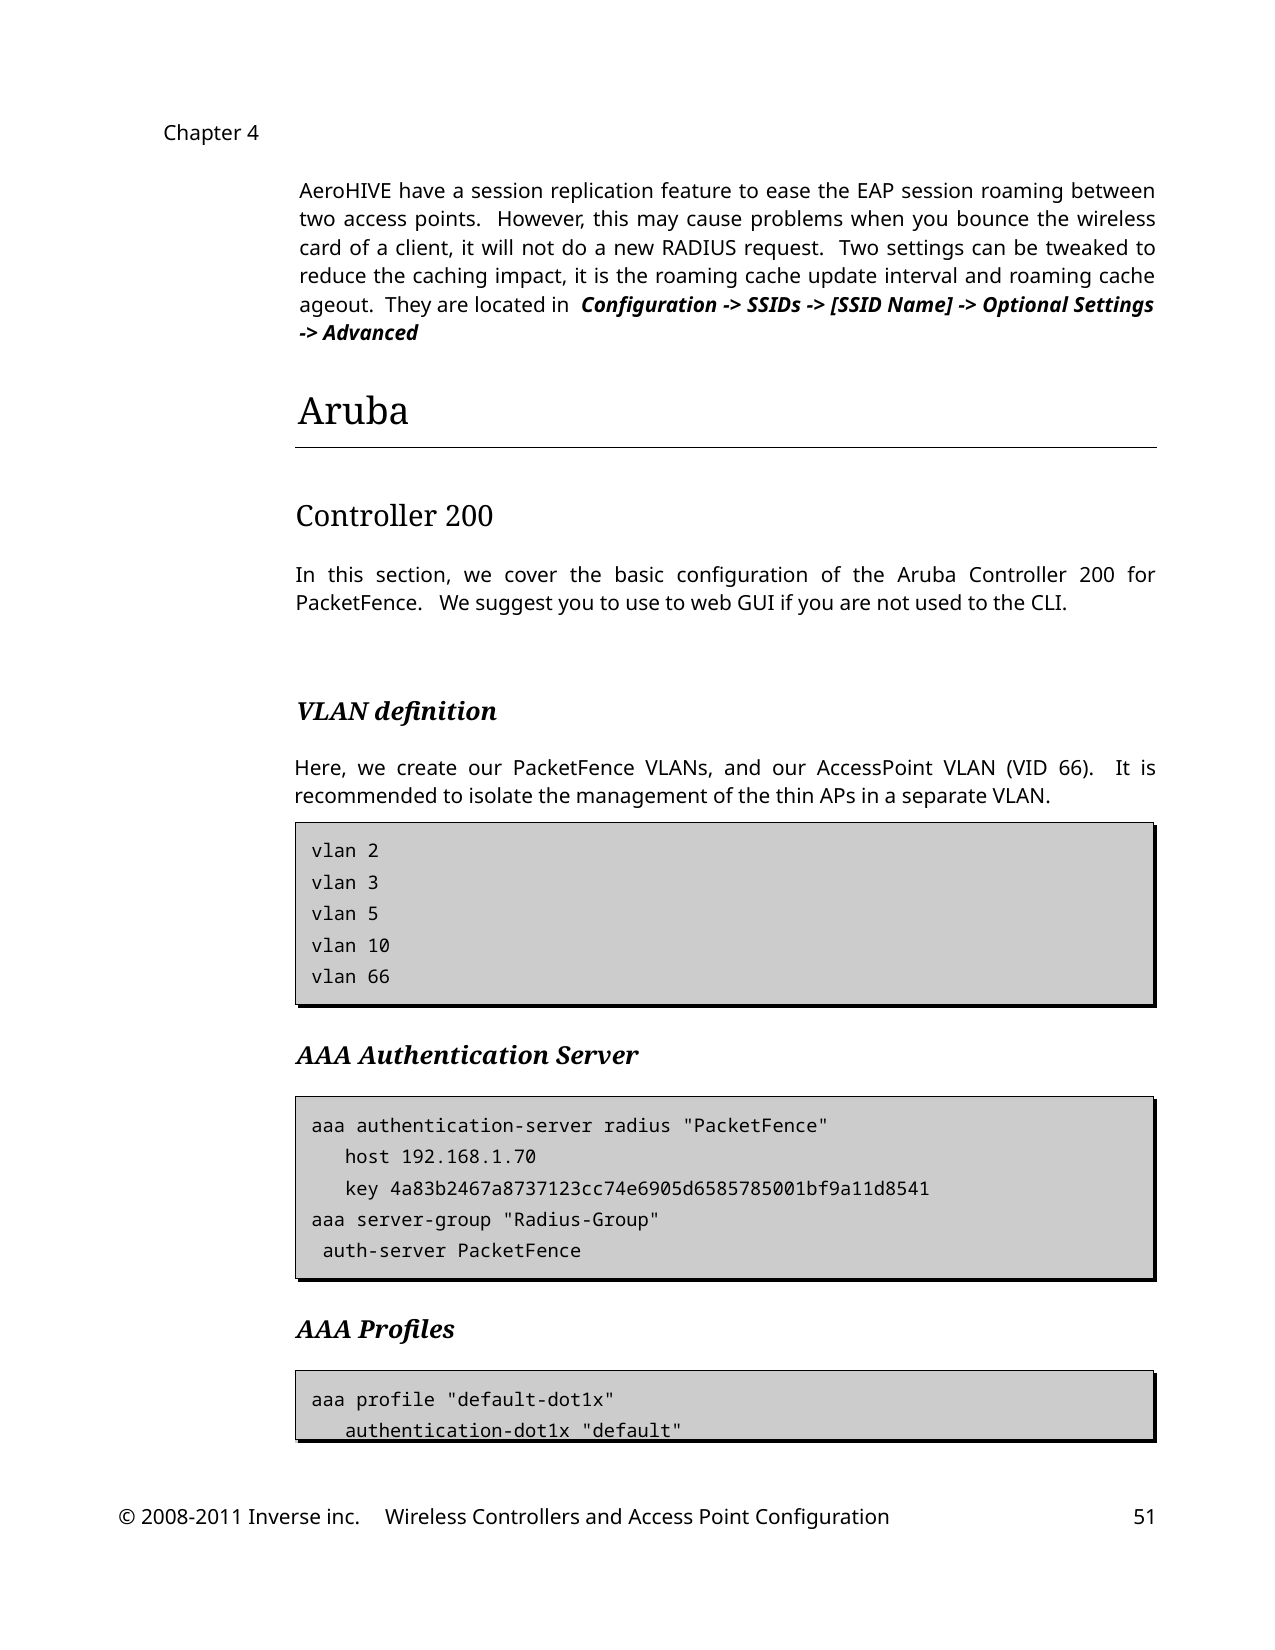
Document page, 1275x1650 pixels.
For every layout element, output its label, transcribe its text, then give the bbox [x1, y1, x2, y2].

text vlan 10 [296, 916, 1153, 948]
text vlan 3 [296, 853, 1153, 885]
text Here, we create our PacketFence VLANs, and our AccessPoint VLAN (VID 66). It is recommended to isolate the management of the thin APs in a separate VLAN. [294, 753, 1157, 809]
text aaa authentication-server radius "PacketFence" [296, 1097, 1153, 1127]
text aaa profile "default-dot1x" [296, 1371, 1153, 1402]
text vlan 2 [296, 823, 1153, 853]
text key 4a83b2467a8737123cc74e6905d6585785001bf9a11d8541 [296, 1159, 1153, 1190]
text aaa server-group "Radius-Group" [296, 1190, 1153, 1222]
text authentication-dot1x "default" [296, 1402, 1153, 1439]
subtitle VLAN definition [258, 694, 1157, 728]
text host 192.168.1.70 [296, 1127, 1153, 1159]
subtitle AAA Authentication Server [258, 1037, 1157, 1071]
subtitle Controller 200 [295, 496, 1157, 535]
subtitle AAA Profiles [258, 1312, 1157, 1345]
subtitle Aruba [295, 384, 1157, 447]
text vlan 5 [296, 885, 1153, 916]
text AeroHIVE have a session replication feature to ease the EAP session roaming between two access points. However, this may cause problems when you bounce the wireless card of a client, it will not do a new RADIUS request. Two settings can be tweaked to reduce the caching impact, it is the roaming cache update interval and roaming cache ageout. They are located in Configuration -> SSIDs -> [SSID Name] -> Optional Settings -> Advanced [299, 176, 1157, 347]
text auth-server PacketFence [296, 1222, 1153, 1278]
text In this section, we cover the basic configuration of the Aruba Controller 200 for PacketFence. We suggest you to use to web GUI if you are not used to the CLI. [295, 560, 1157, 617]
text vlan 66 [296, 948, 1153, 1004]
